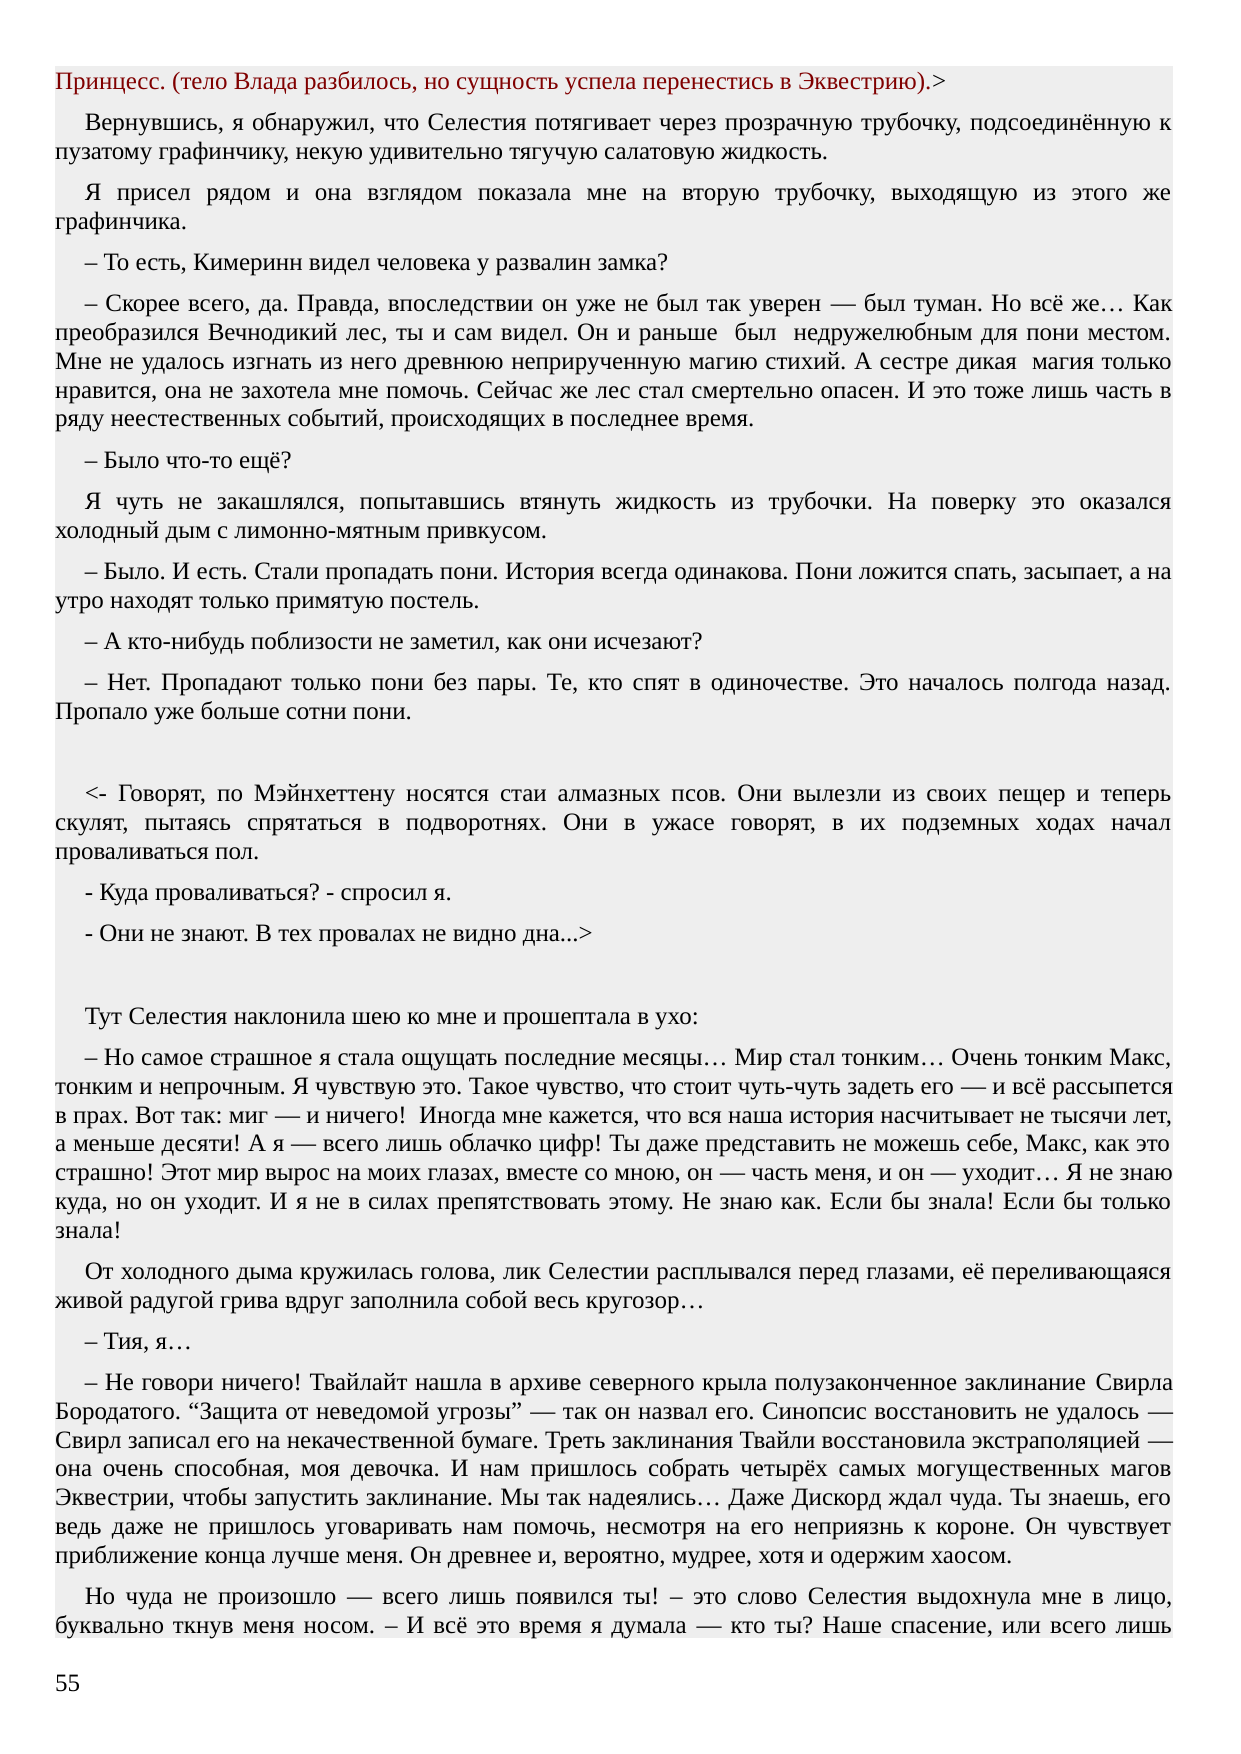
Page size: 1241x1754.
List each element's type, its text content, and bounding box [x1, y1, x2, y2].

text Но чуда не произошло — всего лишь появился ты! – это слово Селестия выдохнула мне в лицо, буквально ткнув меня носом. – И всё это время я думала — кто ты? Наше спасение, или всего лишь [55, 1581, 1173, 1638]
text – А кто-нибудь поблизости не заметил, как они исчезают? [55, 626, 1173, 655]
text От холодного дыма кружилась голова, лик Селестии расплывался перед глазами, её переливающаяся живой радугой грива вдруг заполнила собой весь кругозор… [55, 1256, 1173, 1313]
text Тут Селестия наклонила шею ко мне и прошептала в ухо: [55, 1001, 1173, 1030]
text Я присел рядом и она взглядом показала мне на вторую трубочку, выходящую из этого же графинчика. [55, 177, 1173, 235]
text – Было. И есть. Стали пропадать пони. История всегда одинакова. Пони ложится спать, засыпает, а на утро находят только примятую постель. [55, 556, 1173, 613]
text Принцесс. (тело Влада разбилось, но сущность успела перенестись в Эквестрию).> [55, 66, 1173, 95]
text – Было что-то ещё? [55, 445, 1173, 473]
text – Нет. Пропадают только пони без пары. Те, кто спят в одиночестве. Это началось полгода назад. Пропало уже больше сотни пони. [55, 667, 1173, 725]
text – Не говори ничего! Твайлайт нашла в архиве северного крыла полузаконченное заклинание Cвирла Бородатого. “Защита от неведомой угрозы” — так он назвал его. Синопсис восстановить не удалось — Свирл записал его на некачественной бумаге. Треть заклинания Твайли восстановила экстраполяцией — она очень способная, моя девочка. И нам пришлось собрать четырёх самых могущественных магов Эквестрии, чтобы запустить заклинание. Мы так надеялись… Даже Дискорд ждал чуда. Ты знаешь, его ведь даже не пришлось уговаривать нам помочь, несмотря на его неприязнь к короне. Он чувствует приближение конца лучше меня. Он древнее и, вероятно, мудрее, хотя и одержим хаосом. [55, 1367, 1173, 1568]
text – Скорее всего, да. Правда, впоследствии он уже не был так уверен — был туман. Но всё же… Как преобразился Вечнодикий лес, ты и сам видел. Он и раньше был недружелюбным для пони местом. Мне не удалось изгнать из него древнюю неприрученную магию стихий. А сестре дикая магия только нравится, она не захотела мне помочь. Сейчас же лес стал смертельно опасен. И это тоже лишь часть в ряду неестественных событий, происходящих в последнее время. [55, 288, 1173, 432]
text – То есть, Кимеринн видел человека у развалин замка? [55, 247, 1173, 276]
text - Куда проваливаться? - спросил я. [55, 877, 1173, 906]
text – Тия, я… [55, 1326, 1173, 1355]
text Я чуть не закашлялся, попытавшись втянуть жидкость из трубочки. На поверку это оказался холодный дым с лимонно-мятным привкусом. [55, 486, 1173, 543]
text – Но самое страшное я стала ощущать последние месяцы… Мир стал тонким… Очень тонким Макс, тонким и непрочным. Я чувствую это. Такое чувство, что стоит чуть-чуть задеть его — и всё рассыпется в прах. Вот так: миг — и ничего! Иногда мне кажется, что вся наша история насчитывает не тысячи лет, а меньше десяти! А я — всего лишь облачко цифр! Ты даже представить не можешь себе, Макс, как это страшно! Этот мир вырос на моих глазах, вместе со мною, он — часть меня, и он — уходит… Я не знаю куда, но он уходит. И я не в силах препятствовать этому. Не знаю как. Если бы знала! Если бы только знала! [55, 1042, 1173, 1243]
text <- Говорят, по Мэйнхеттену носятся стаи алмазных псов. Они вылезли из своих пещер и теперь скулят, пытаясь спрятаться в подворотнях. Они в ужасе говорят, в их подземных ходах начал проваливаться пол. [55, 778, 1173, 865]
text - Они не знают. В тех провалах не видно дна...> [55, 918, 1173, 947]
text Вернувшись, я обнаружил, что Селестия потягивает через прозрачную трубочку, подсоединённую к пузатому графинчику, некую удивительно тягучую салатовую жидкость. [55, 107, 1173, 165]
